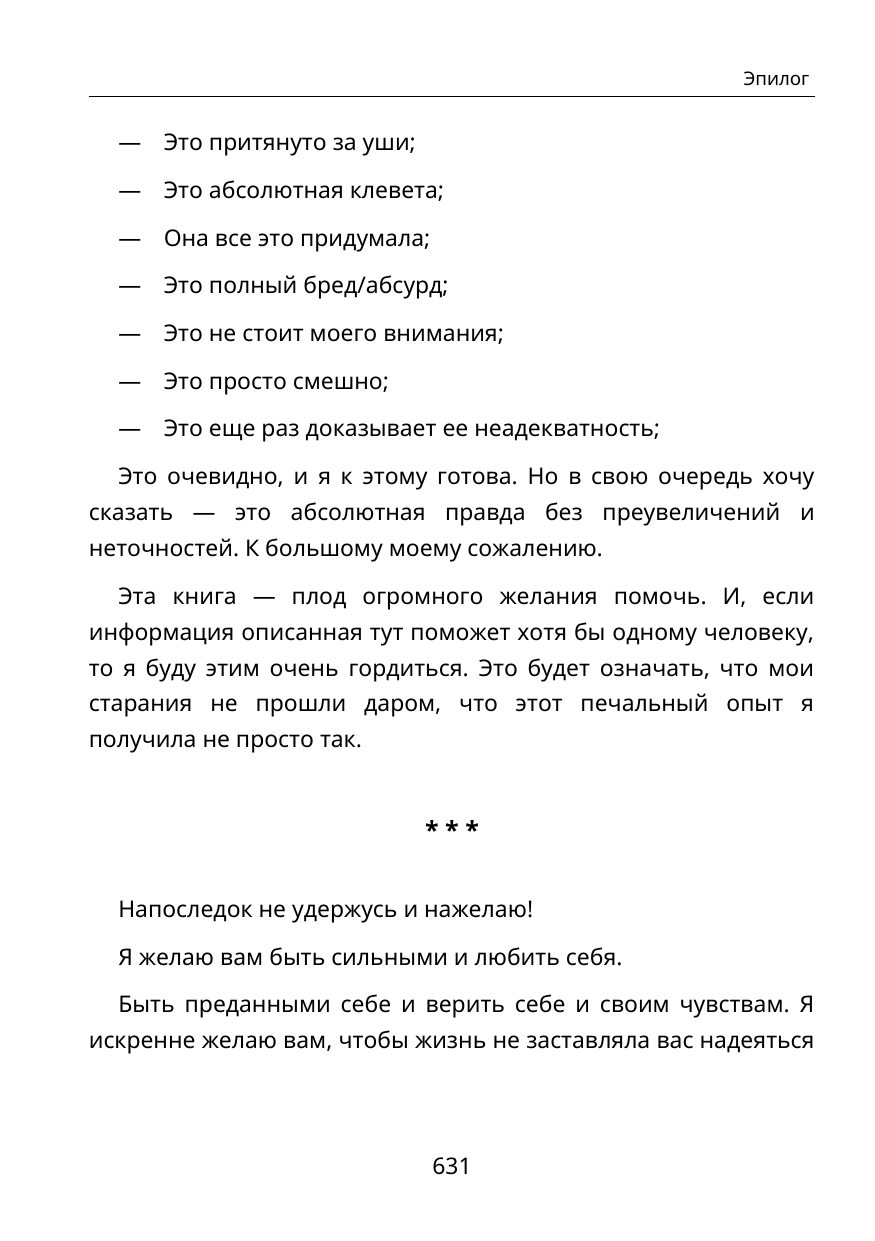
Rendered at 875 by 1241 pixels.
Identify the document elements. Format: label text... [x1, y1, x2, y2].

list Это не стоит моего внимания; [88, 317, 815, 348]
list Это абсолютная клевета; [88, 174, 815, 205]
text Я желаю вам быть сильными и любить себя. [88, 941, 815, 972]
text Эта книга — плод огромного желания помочь. И, если информация описанная тут поможет хотя бы одному человеку, то я буду этим очень гордиться. Это будет означать, что мои старания не прошли даром, что этот печальный опыт я получила не просто так. [88, 579, 815, 754]
text Это очевидно, и я к этому готова. Но в свою очередь хочу сказать — это абсолютная правда без преувеличений и неточностей. К большому моему сожалению. [88, 460, 815, 563]
text Быть преданными себе и верить себе и своим чувствам. Я искренне желаю вам, чтобы жизнь не заставляла вас надеяться [88, 988, 815, 1056]
list Это еще раз доказывает ее неадекватность; [88, 412, 815, 443]
list Это притянуто за уши; [88, 126, 815, 157]
list Она все это придумала; [88, 221, 815, 253]
subtitle * * * [88, 812, 815, 846]
list Это просто смешно; [88, 364, 815, 396]
list Это полный бред/абсурд; [88, 269, 815, 300]
text Напоследок не удержусь и нажелаю! [88, 893, 815, 924]
